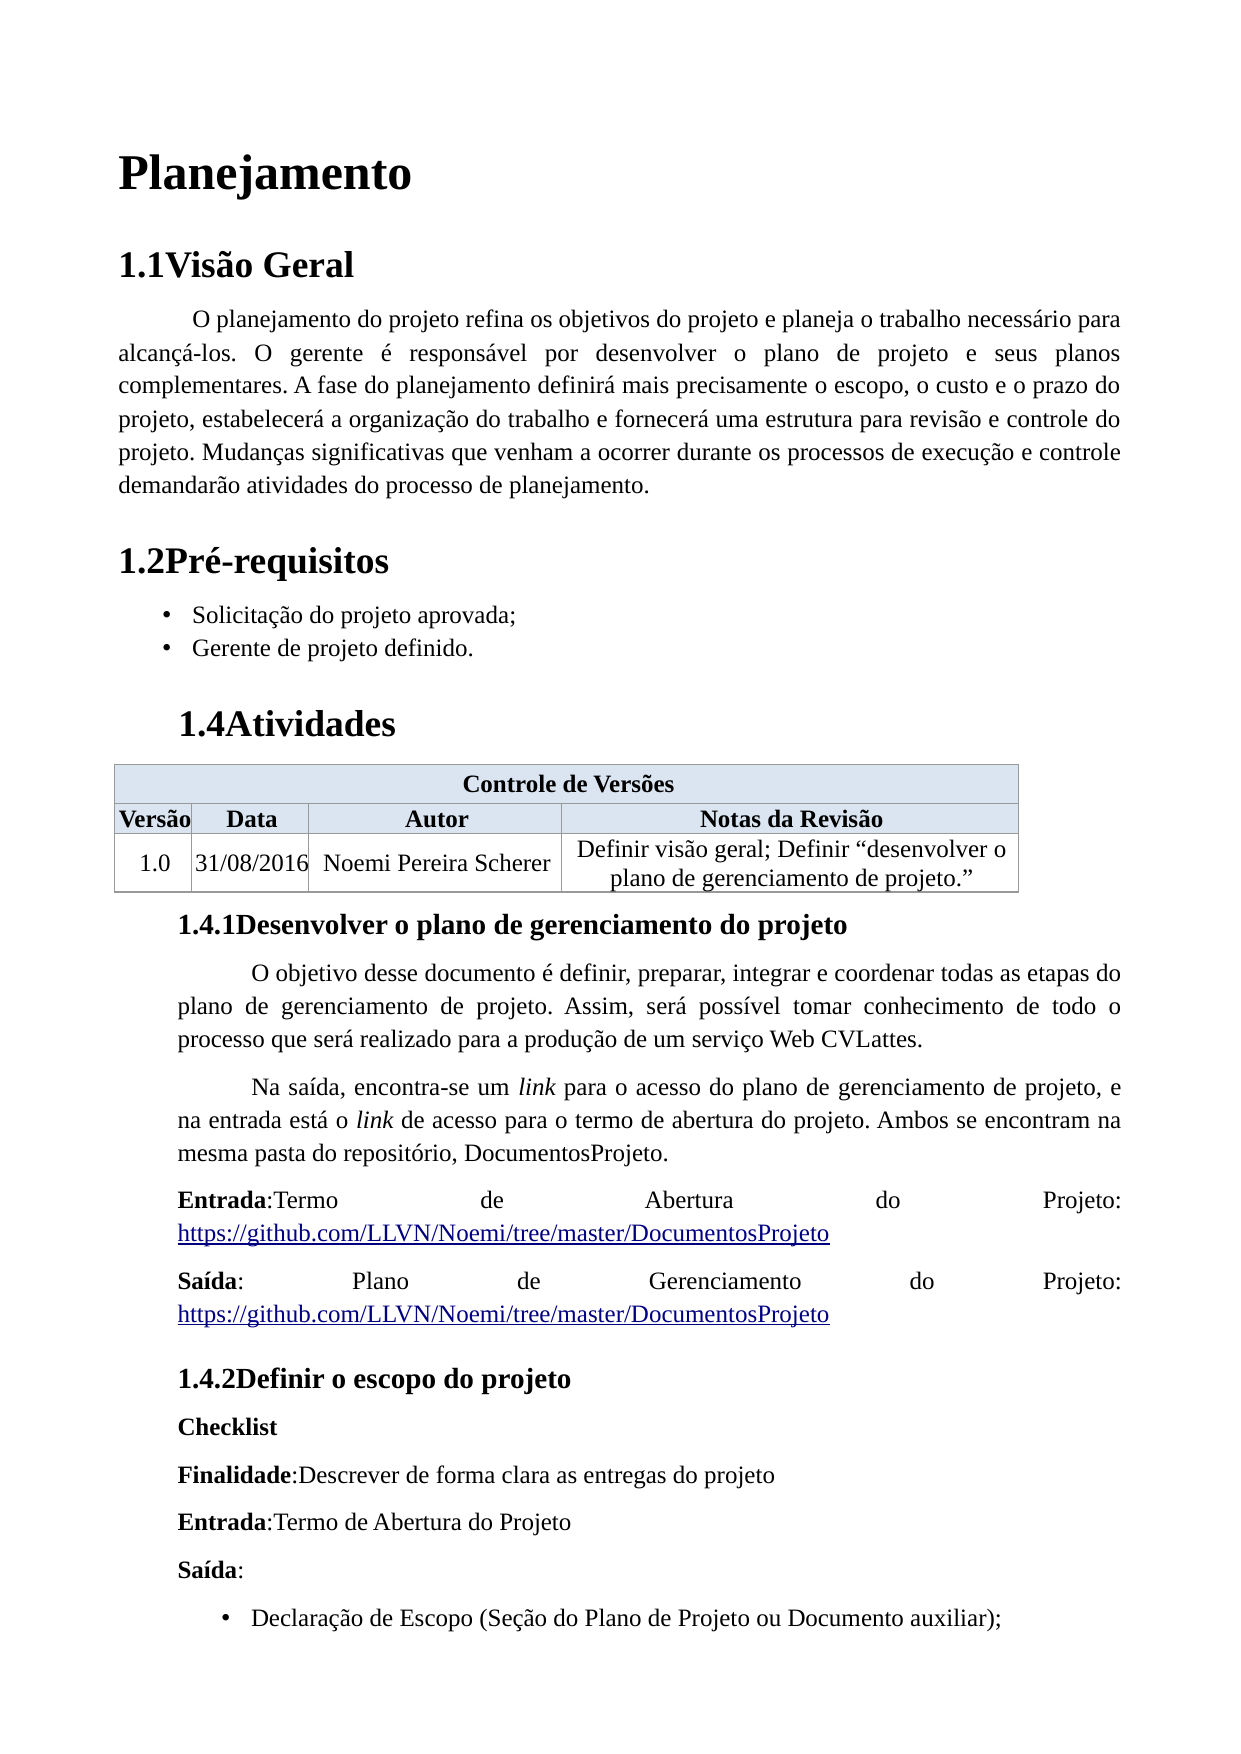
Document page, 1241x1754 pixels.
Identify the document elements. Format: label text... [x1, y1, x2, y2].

subtitle 1.2Pré-requisitos [118, 538, 1122, 581]
list Declaração de Escopo (Seção do Plano de Projeto ou Documento auxiliar); [221, 1603, 1122, 1631]
list Gerente de projeto definido. [162, 633, 1122, 662]
list Solicitação do projeto aprovada; [162, 600, 1122, 629]
subtitle Planejamento [118, 143, 1122, 201]
text Na saída, encontra-se um link para o acesso do plano de gerenciamento de projeto, e na entrada está o link de acesso para o termo de abertura do projeto. Ambos se encontram na mesma pasta do repositório, DocumentosProjeto. [177, 1072, 1122, 1166]
subtitle 1.4Atividades [118, 702, 1122, 745]
text O objetivo desse documento é definir, preparar, integrar e coordenar todas as etapas do plano de gerenciamento de projeto. Assim, será possível tomar conhecimento de todo o processo que será realizado para a produção de um serviço Web CVLattes. [177, 958, 1122, 1053]
subtitle 1.1Visão Geral [118, 242, 1122, 286]
table_cell Versão [115, 804, 191, 833]
text Finalidade:Descrever de forma clara as entregas do projeto [177, 1460, 1122, 1488]
table_cell Notas da Revisão [562, 804, 1018, 833]
text O planejamento do projeto refina os objetivos do projeto e planeja o trabalho necessário para alcançá-los. O gerente é responsável por desenvolver o plano de projeto e seus planos complementares. A fase do planejamento definirá mais precisamente o escopo, o custo e o prazo do projeto, estabelecerá a organização do trabalho e fornecerá uma estrutura para revisão e controle do projeto. Mudanças significativas que venham a ocorrer durante os processos de execução e controle demandarão atividades do processo de planejamento. [118, 304, 1122, 498]
text Saída: Plano de Gerenciamento do Projeto: https://github.com/LLVN/Noemi/tree/master/DocumentosProjeto [177, 1266, 1122, 1328]
table_cell Definir visão geral; Definir “desenvolver o plano de gerenciamento de projeto.” [562, 834, 1018, 891]
text Entrada:Termo de Abertura do Projeto [177, 1507, 1122, 1536]
table_cell 1.0 [115, 834, 191, 891]
table_cell Autor [309, 804, 561, 833]
text Entrada:Termo de Abertura do Projeto: https://github.com/LLVN/Noemi/tree/master/DocumentosProjeto [177, 1185, 1122, 1247]
subtitle 1.4.1Desenvolver o plano de gerenciamento do projeto [177, 907, 1122, 941]
table_cell 31/08/2016 [192, 834, 308, 891]
table_cell Noemi Pereira Scherer [309, 834, 561, 891]
table_header Controle de Versões [115, 765, 1018, 803]
text Saída: [177, 1555, 1122, 1584]
table_cell Data [192, 804, 308, 833]
text Checklist [177, 1412, 1122, 1441]
subtitle 1.4.2Definir o escopo do projeto [177, 1361, 1122, 1395]
